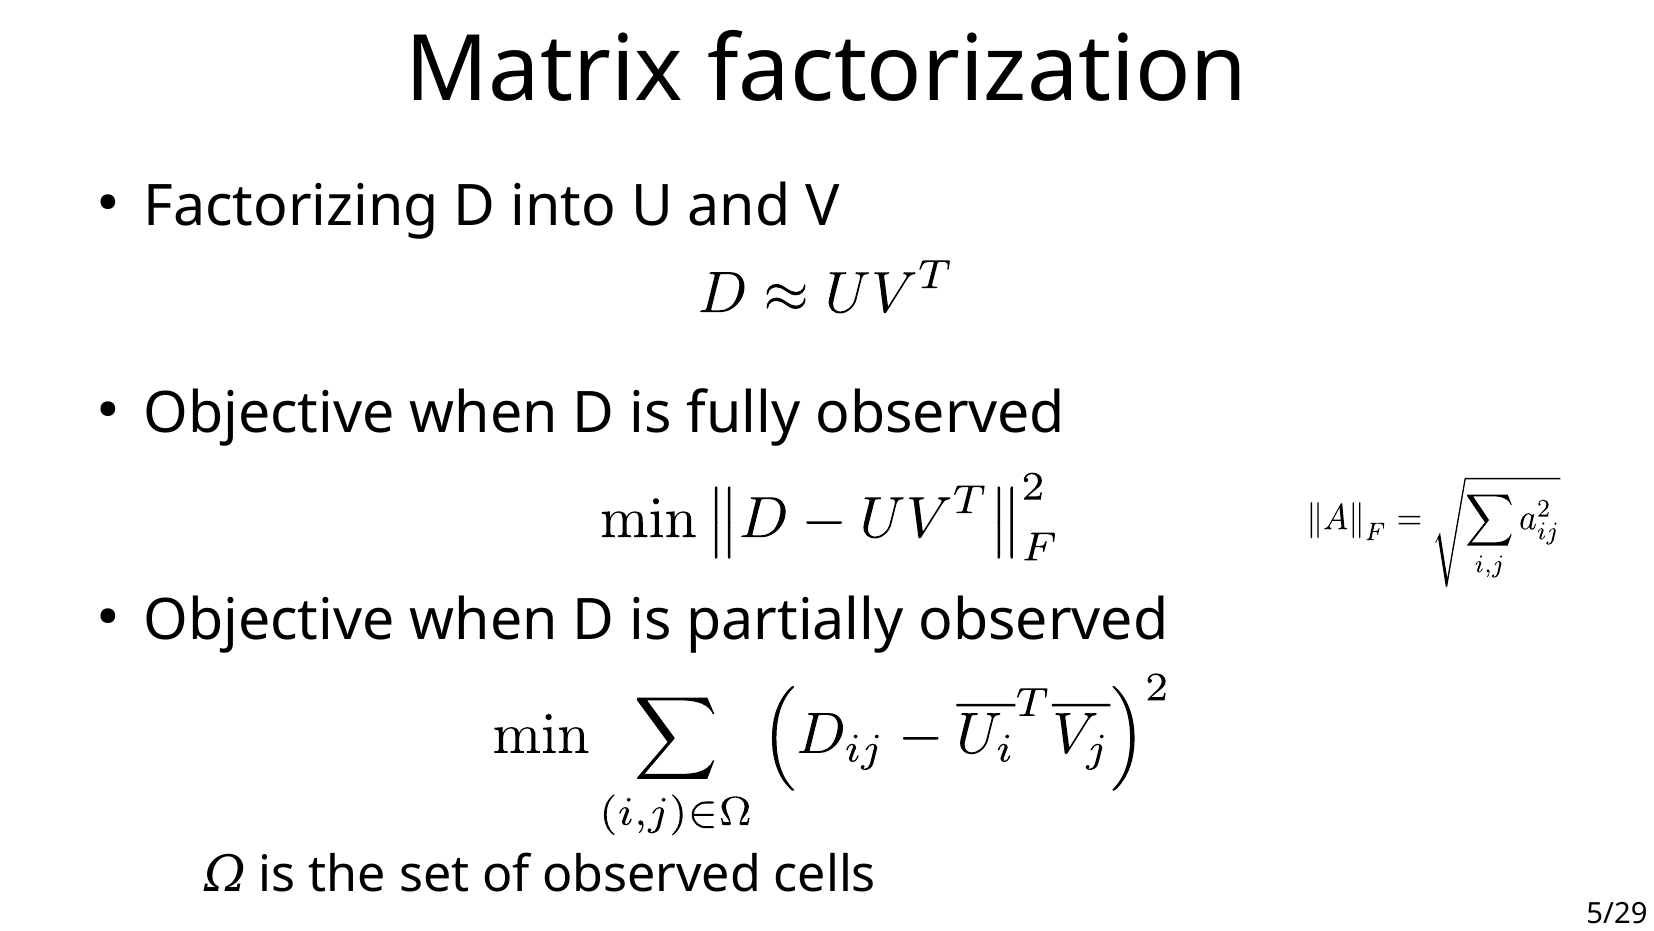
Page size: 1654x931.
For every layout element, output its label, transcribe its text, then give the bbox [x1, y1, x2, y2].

list Factorizing D into U and V Objective when D is fully observed Objective when D is partially observed Ω is the set of observed cells [82, 164, 1571, 908]
text_box [492, 673, 1169, 836]
title Matrix factorization [82, 0, 1571, 130]
text_box [1306, 477, 1561, 588]
text_box [599, 472, 1058, 561]
text_box [697, 260, 952, 314]
